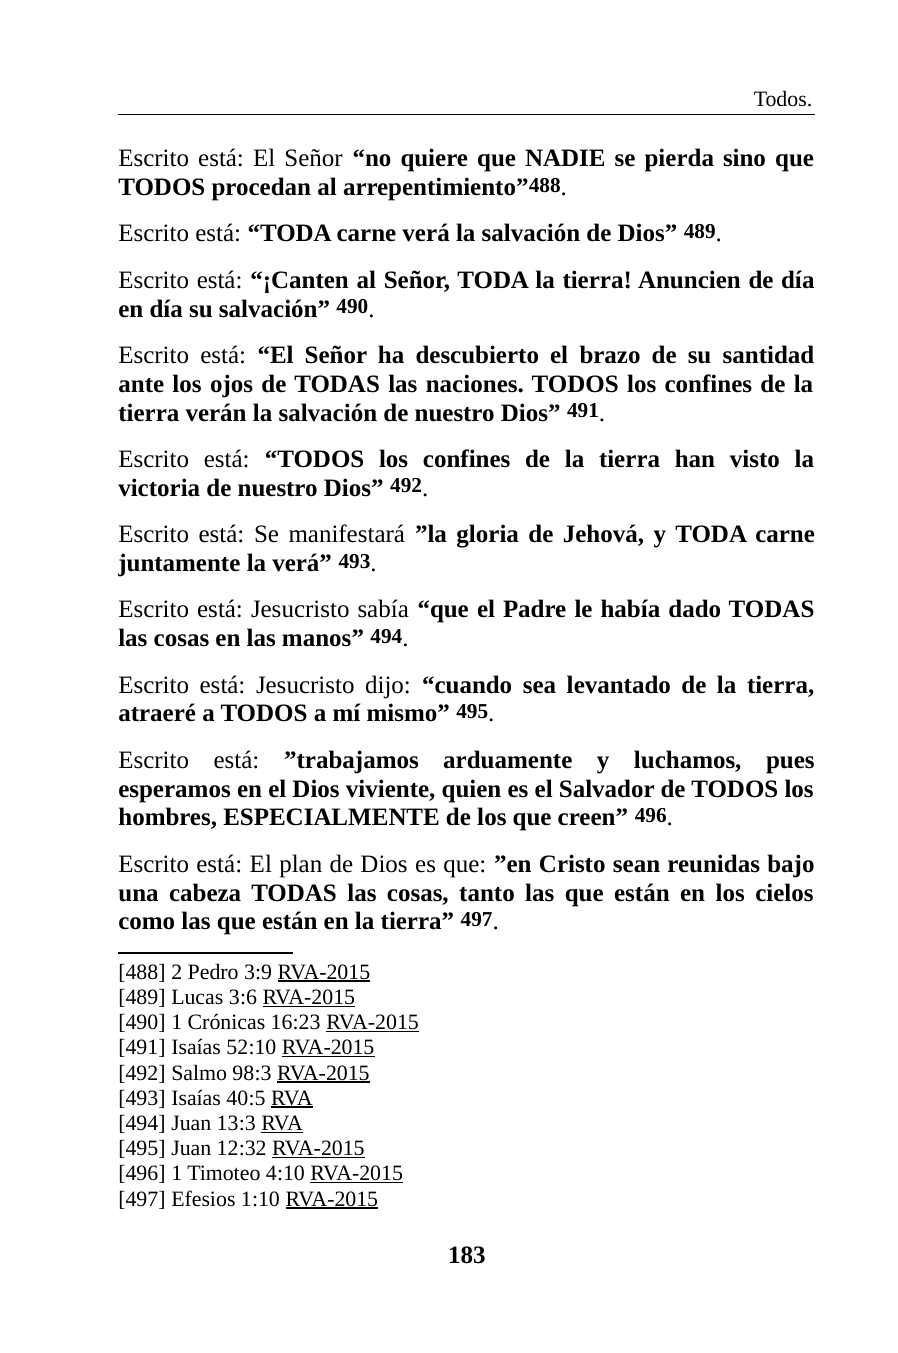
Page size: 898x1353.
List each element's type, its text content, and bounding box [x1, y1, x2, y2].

text Escrito está: Se manifestará ”la gloria de Jehová, y TODA carne juntamente la verá” . [118, 519, 815, 577]
text Lucas 3:6 RVA-2015 [118, 984, 815, 1009]
text Escrito está: “El Señor ha descubierto el brazo de su santidad ante los ojos de TODAS las naciones. TODOS los confines de la tierra verán la salvación de nuestro Dios” . [118, 340, 815, 426]
text 2 Pedro 3:9 RVA-2015 [118, 959, 815, 984]
text Escrito está: “TODA carne verá la salvación de Dios” . [118, 218, 815, 247]
text Juan 12:32 RVA-2015 [118, 1135, 815, 1160]
text Juan 13:3 RVA [118, 1110, 815, 1135]
text Escrito está: El Señor “no quiere que NADIE se pierda sino que TODOS procedan al arrepentimiento”. [118, 143, 815, 201]
text Efesios 1:10 RVA-2015 [118, 1186, 815, 1211]
text Escrito está: Jesucristo dijo: “cuando sea levantado de la tierra, atraeré a TODOS a mí mismo” . [118, 670, 815, 727]
text Escrito está: ”trabajamos arduamente y luchamos, pues esperamos en el Dios viviente, quien es el Salvador de TODOS los hombres, ESPECIALMENTE de los que creen” . [118, 745, 815, 831]
text Escrito está: “¡Canten al Señor, TODA la tierra! Anuncien de día en día su salvación” . [118, 265, 815, 322]
text Escrito está: El plan de Dios es que: ”en Cristo sean reunidas bajo una cabeza TODAS las cosas, tanto las que están en los cielos como las que están en la tierra” . [118, 849, 815, 935]
text Escrito está: Jesucristo sabía “que el Padre le había dado TODAS las cosas en las manos” . [118, 594, 815, 652]
text Isaías 52:10 RVA-2015 [118, 1034, 815, 1059]
text Salmo 98:3 RVA-2015 [118, 1059, 815, 1085]
text 1 Timoteo 4:10 RVA-2015 [118, 1160, 815, 1186]
text Escrito está: “TODOS los confines de la tierra han visto la victoria de nuestro Dios” . [118, 444, 815, 502]
text 1 Crónicas 16:23 RVA-2015 [118, 1009, 815, 1034]
text Isaías 40:5 RVA [118, 1085, 815, 1110]
